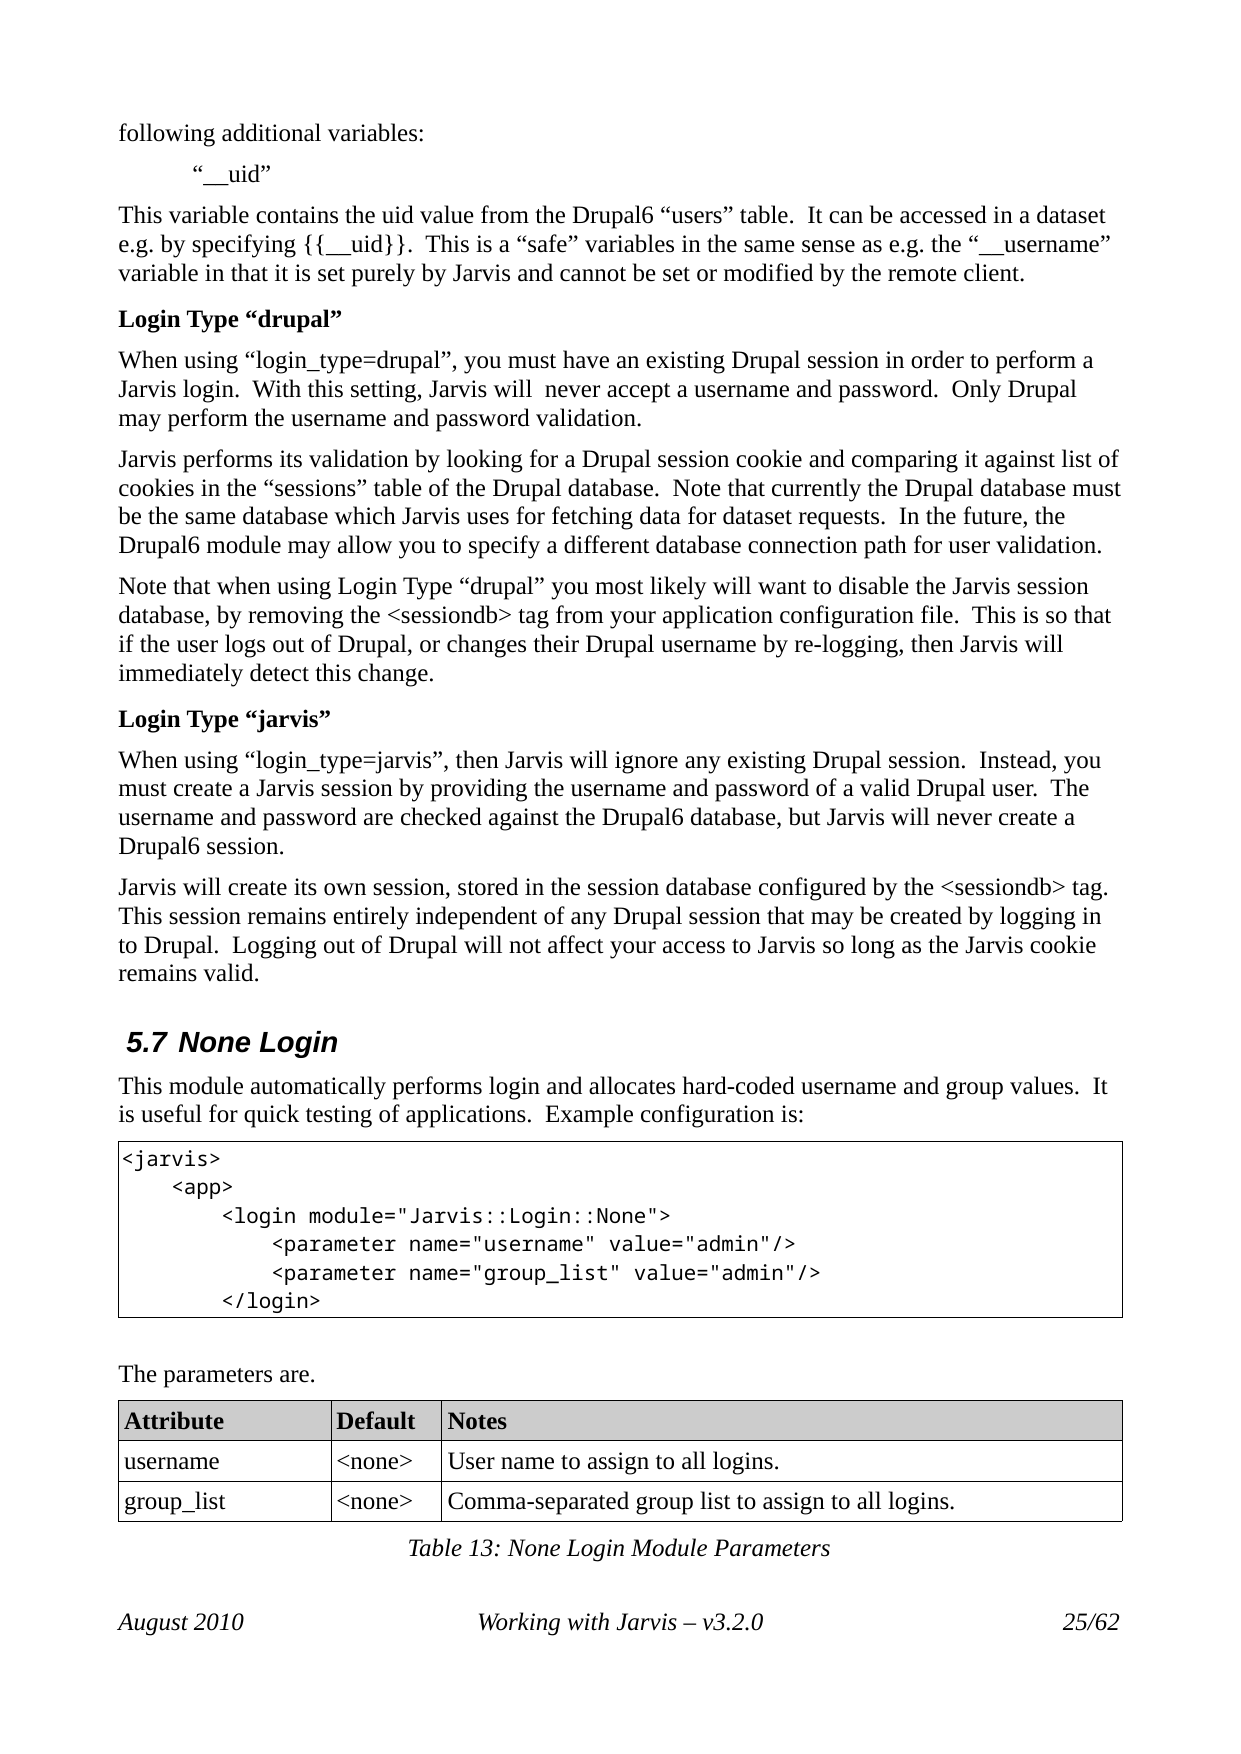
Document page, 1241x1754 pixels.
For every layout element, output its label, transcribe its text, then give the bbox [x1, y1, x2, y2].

table_cell username [119, 1441, 331, 1481]
table_header Default [332, 1401, 441, 1440]
text <parameter name="group_list" value="admin"/> [119, 1254, 1122, 1283]
text </login> [119, 1283, 1122, 1317]
table_cell <none> [332, 1482, 441, 1521]
text following additional variables: [118, 118, 1122, 147]
text Jarvis performs its validation by looking for a Drupal session cookie and comparing it against list of cookies in the “sessions” table of the Drupal database. Note that currently the Drupal database must be the same database which Jarvis uses for fetching data for dataset requests. In the future, the Drupal6 module may allow you to specify a different database connection path for user validation. [118, 444, 1122, 559]
text <parameter name="username" value="admin"/> [119, 1226, 1122, 1254]
text <jarvis> [119, 1142, 1122, 1169]
text Table 13: None Login Module Parameters [118, 1533, 1122, 1562]
text <login module="Jarvis::Login::None"> [119, 1198, 1122, 1226]
subtitle Login Type “jarvis” [118, 704, 1122, 732]
text Jarvis will create its own session, stored in the session database configured by the <sessiondb> tag. This session remains entirely independent of any Drupal session that may be created by logging in to Drupal. Logging out of Drupal will not affect your access to Jarvis so long as the Jarvis cookie remains valid. [118, 872, 1122, 987]
table_header Attribute [119, 1401, 331, 1440]
subtitle None Login [118, 1025, 1122, 1058]
subtitle Login Type “drupal” [118, 304, 1122, 333]
text When using “login_type=jarvis”, then Jarvis will ignore any existing Drupal session. Instead, you must create a Jarvis session by providing the username and password of a valid Drupal user. The username and password are checked against the Drupal6 database, but Jarvis will never create a Drupal6 session. [118, 745, 1122, 860]
table_cell <none> [332, 1441, 441, 1481]
text This variable contains the uid value from the Drupal6 “users” table. It can be accessed in a dataset e.g. by specifying {{__uid}}. This is a “safe” variables in the same sense as e.g. the “__username” variable in that it is set purely by Jarvis and cannot be set or modified by the remote client. [118, 201, 1122, 287]
table_cell Comma-separated group list to assign to all logins. [442, 1482, 1122, 1521]
table_cell group_list [119, 1482, 331, 1521]
table_cell User name to assign to all logins. [442, 1441, 1122, 1481]
text When using “login_type=drupal”, you must have an existing Drupal session in order to perform a Jarvis login. With this setting, Jarvis will never accept a username and password. Only Drupal may perform the username and password validation. [118, 345, 1122, 431]
text <app> [119, 1169, 1122, 1198]
text The parameters are. [118, 1359, 1122, 1387]
text Note that when using Login Type “drupal” you most likely will want to disable the Jarvis session database, by removing the <sessiondb> tag from your application configuration file. This is so that if the user logs out of Drupal, or changes their Drupal username by re-logging, then Jarvis will immediately detect this change. [118, 571, 1122, 686]
text This module automatically performs login and allocates hard-coded username and group values. It is useful for quick testing of applications. Example configuration is: [118, 1071, 1122, 1128]
text “__uid” [118, 159, 1122, 188]
table_header Notes [442, 1401, 1122, 1440]
